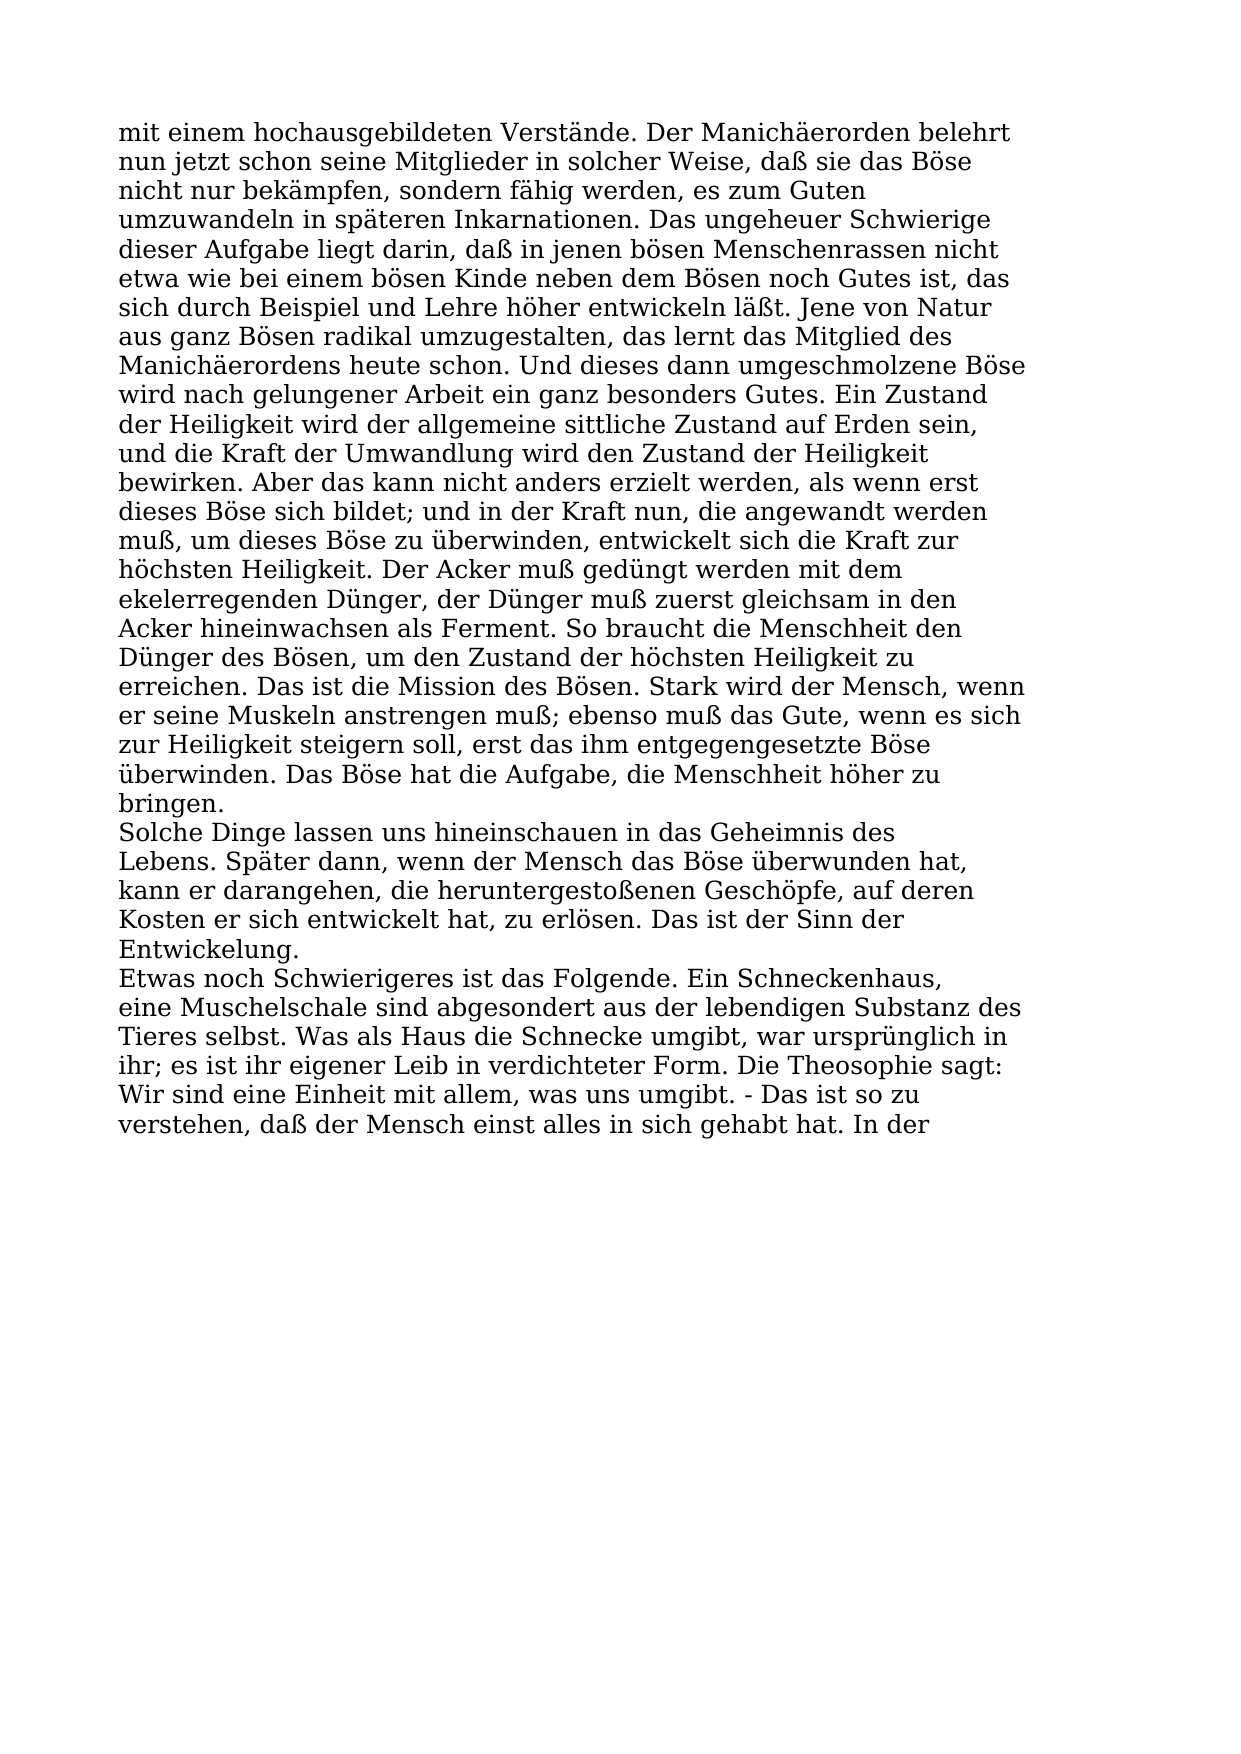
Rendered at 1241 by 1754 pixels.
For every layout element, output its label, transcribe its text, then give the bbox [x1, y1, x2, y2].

text überwinden. Das Böse hat die Aufgabe, die Menschheit höher zu [118, 760, 1122, 789]
text nun jetzt schon seine Mitglieder in solcher Weise, daß sie das Böse [118, 147, 1122, 176]
text muß, um dieses Böse zu überwinden, entwickelt sich die Kraft zur [118, 526, 1122, 556]
text bewirken. Aber das kann nicht anders erzielt werden, als wenn erst [118, 468, 1122, 497]
text ihr; es ist ihr eigener Leib in verdichteter Form. Die Theosophie sagt: [118, 1051, 1122, 1081]
text Manichäerordens heute schon. Und dieses dann umgeschmolzene Böse [118, 351, 1122, 381]
text Solche Dinge lassen uns hineinschauen in das Geheimnis des [118, 818, 1122, 847]
text umzuwandeln in späteren Inkarnationen. Das ungeheuer Schwierige [118, 206, 1122, 235]
text kann er darangehen, die heruntergestoßenen Geschöpfe, auf deren [118, 876, 1122, 906]
text Lebens. Später dann, wenn der Mensch das Böse überwunden hat, [118, 847, 1122, 876]
text der Heiligkeit wird der allgemeine sittliche Zustand auf Erden sein, [118, 410, 1122, 439]
text Tieres selbst. Was als Haus die Schnecke umgibt, war ursprünglich in [118, 1022, 1122, 1051]
text eine Muschelschale sind abgesondert aus der lebendigen Substanz des [118, 993, 1122, 1022]
text nicht nur bekämpfen, sondern fähig werden, es zum Guten [118, 176, 1122, 206]
text Entwickelung. [118, 935, 1122, 964]
text sich durch Beispiel und Lehre höher entwickeln läßt. Jene von Natur [118, 293, 1122, 322]
text Kosten er sich entwickelt hat, zu erlösen. Das ist der Sinn der [118, 906, 1122, 935]
text mit einem hochausgebildeten Verstände. Der Manichäerorden belehrt [118, 118, 1122, 147]
text Acker hineinwachsen als Ferment. So braucht die Menschheit den [118, 614, 1122, 643]
text verstehen, daß der Mensch einst alles in sich gehabt hat. In der [118, 1110, 1122, 1139]
text aus ganz Bösen radikal umzugestalten, das lernt das Mitglied des [118, 322, 1122, 351]
text wird nach gelungener Arbeit ein ganz besonders Gutes. Ein Zustand [118, 381, 1122, 410]
text er seine Muskeln anstrengen muß; ebenso muß das Gute, wenn es sich [118, 701, 1122, 731]
text erreichen. Das ist die Mission des Bösen. Stark wird der Mensch, wenn [118, 672, 1122, 701]
text dieses Böse sich bildet; und in der Kraft nun, die angewandt werden [118, 497, 1122, 526]
text Dünger des Bösen, um den Zustand der höchsten Heiligkeit zu [118, 643, 1122, 672]
text etwa wie bei einem bösen Kinde neben dem Bösen noch Gutes ist, das [118, 264, 1122, 293]
text höchsten Heiligkeit. Der Acker muß gedüngt werden mit dem [118, 556, 1122, 585]
text Wir sind eine Einheit mit allem, was uns umgibt. - Das ist so zu [118, 1081, 1122, 1110]
text dieser Aufgabe liegt darin, daß in jenen bösen Menschenrassen nicht [118, 235, 1122, 264]
text ekelerregenden Dünger, der Dünger muß zuerst gleichsam in den [118, 585, 1122, 614]
text und die Kraft der Umwandlung wird den Zustand der Heiligkeit [118, 439, 1122, 468]
text Etwas noch Schwierigeres ist das Folgende. Ein Schneckenhaus, [118, 964, 1122, 993]
text bringen. [118, 789, 1122, 818]
text zur Heiligkeit steigern soll, erst das ihm entgegengesetzte Böse [118, 731, 1122, 760]
